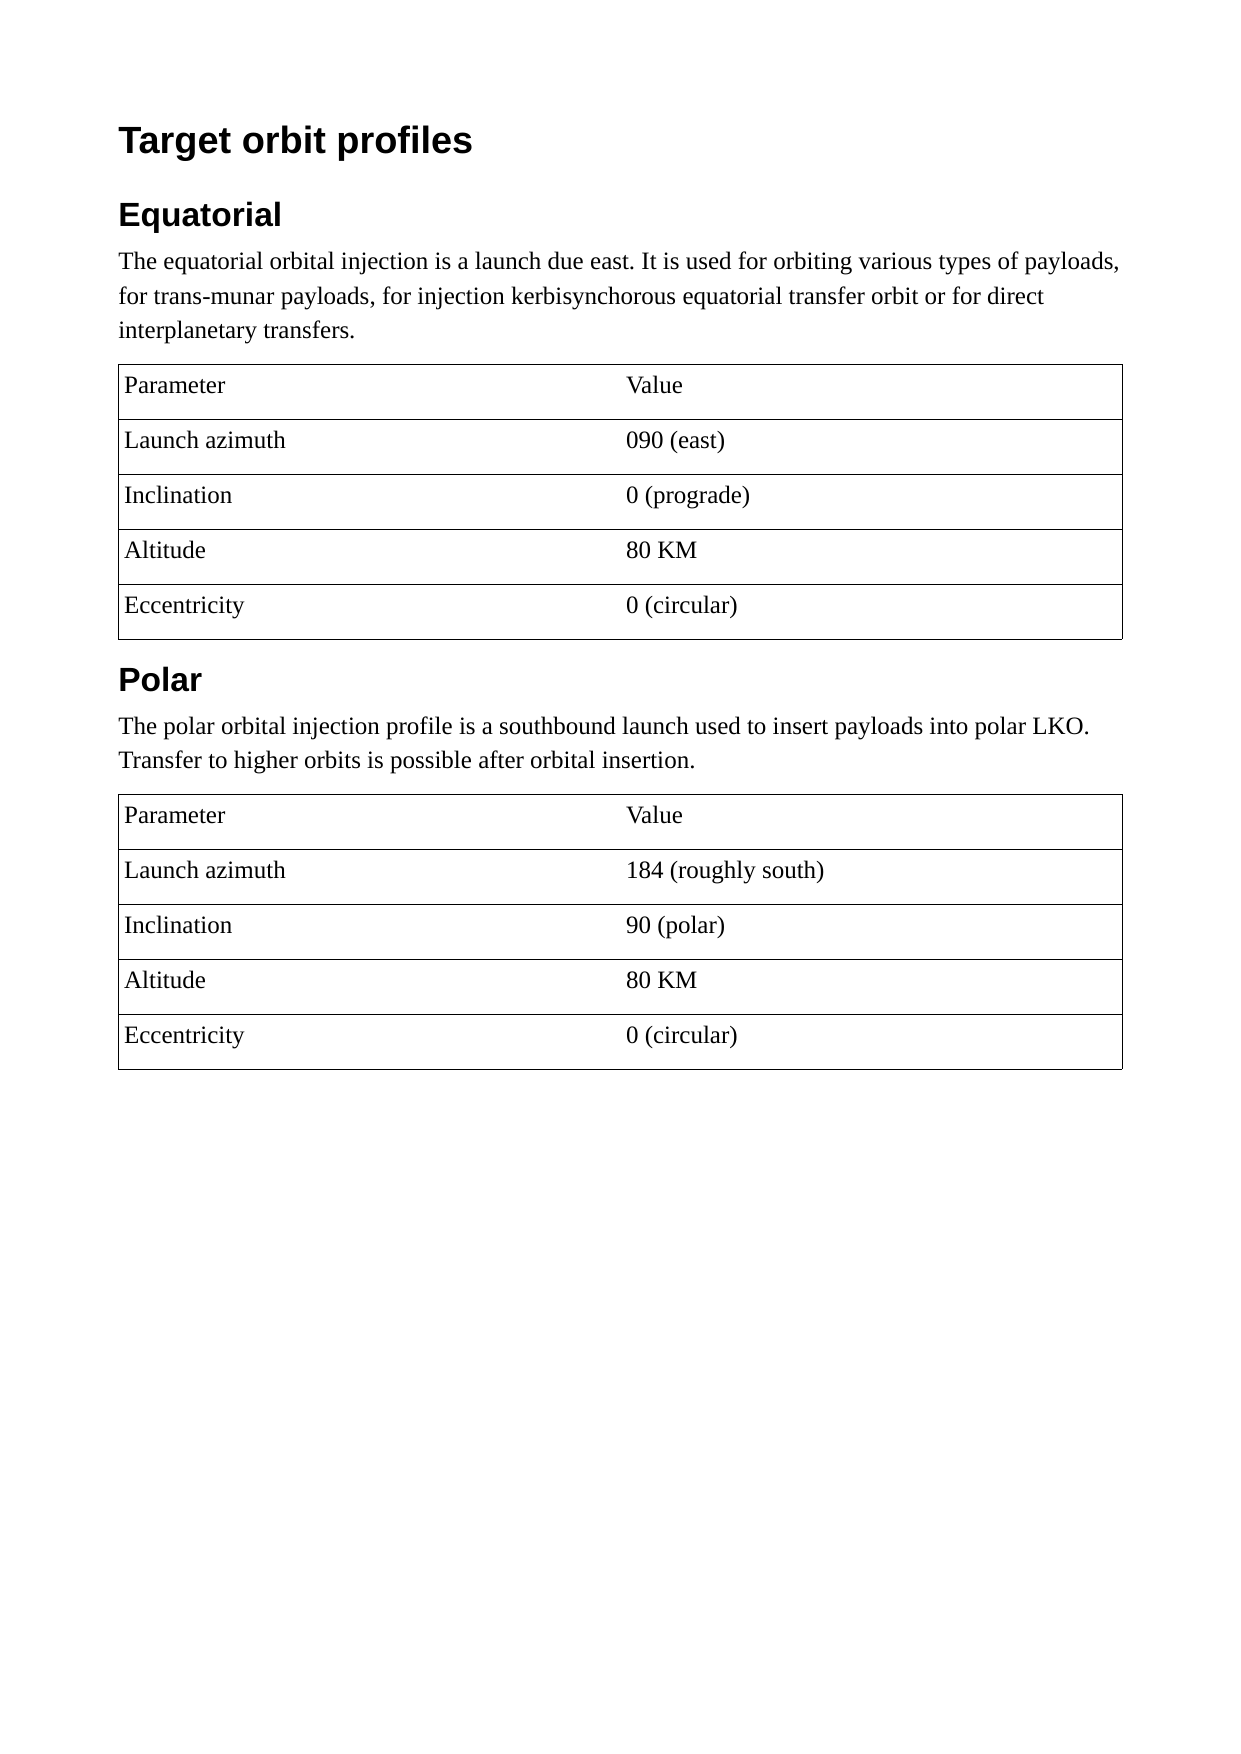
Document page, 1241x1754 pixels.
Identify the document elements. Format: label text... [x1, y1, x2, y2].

table_cell 80 KM [620, 960, 1122, 1014]
table_cell Inclination [119, 475, 620, 529]
table_header Parameter [119, 795, 620, 849]
table_cell Eccentricity [119, 585, 620, 639]
table_header Value [620, 365, 1122, 419]
table_cell 0 (prograde) [620, 475, 1122, 529]
table_cell 80 KM [620, 530, 1122, 584]
text The polar orbital injection profile is a southbound launch used to insert payloads into polar LKO. Transfer to higher orbits is possible after orbital insertion. [118, 711, 1122, 774]
table_cell Altitude [119, 530, 620, 584]
table_cell 0 (circular) [620, 1015, 1122, 1069]
table_cell Altitude [119, 960, 620, 1014]
table_cell Eccentricity [119, 1015, 620, 1069]
table_header Parameter [119, 365, 620, 419]
subtitle Polar [118, 660, 1122, 698]
table_cell 090 (east) [620, 420, 1122, 474]
subtitle Target orbit profiles [118, 118, 1122, 162]
subtitle Equatorial [118, 195, 1122, 234]
text The equatorial orbital injection is a launch due east. It is used for orbiting various types of payloads, for trans-munar payloads, for injection kerbisynchorous equatorial transfer orbit or for direct interplanetary transfers. [118, 246, 1122, 344]
table_cell 184 (roughly south) [620, 850, 1122, 904]
table_cell 0 (circular) [620, 585, 1122, 639]
table_cell Launch azimuth [119, 850, 620, 904]
table_header Value [620, 795, 1122, 849]
table_cell Launch azimuth [119, 420, 620, 474]
table_cell Inclination [119, 905, 620, 959]
table_cell 90 (polar) [620, 905, 1122, 959]
